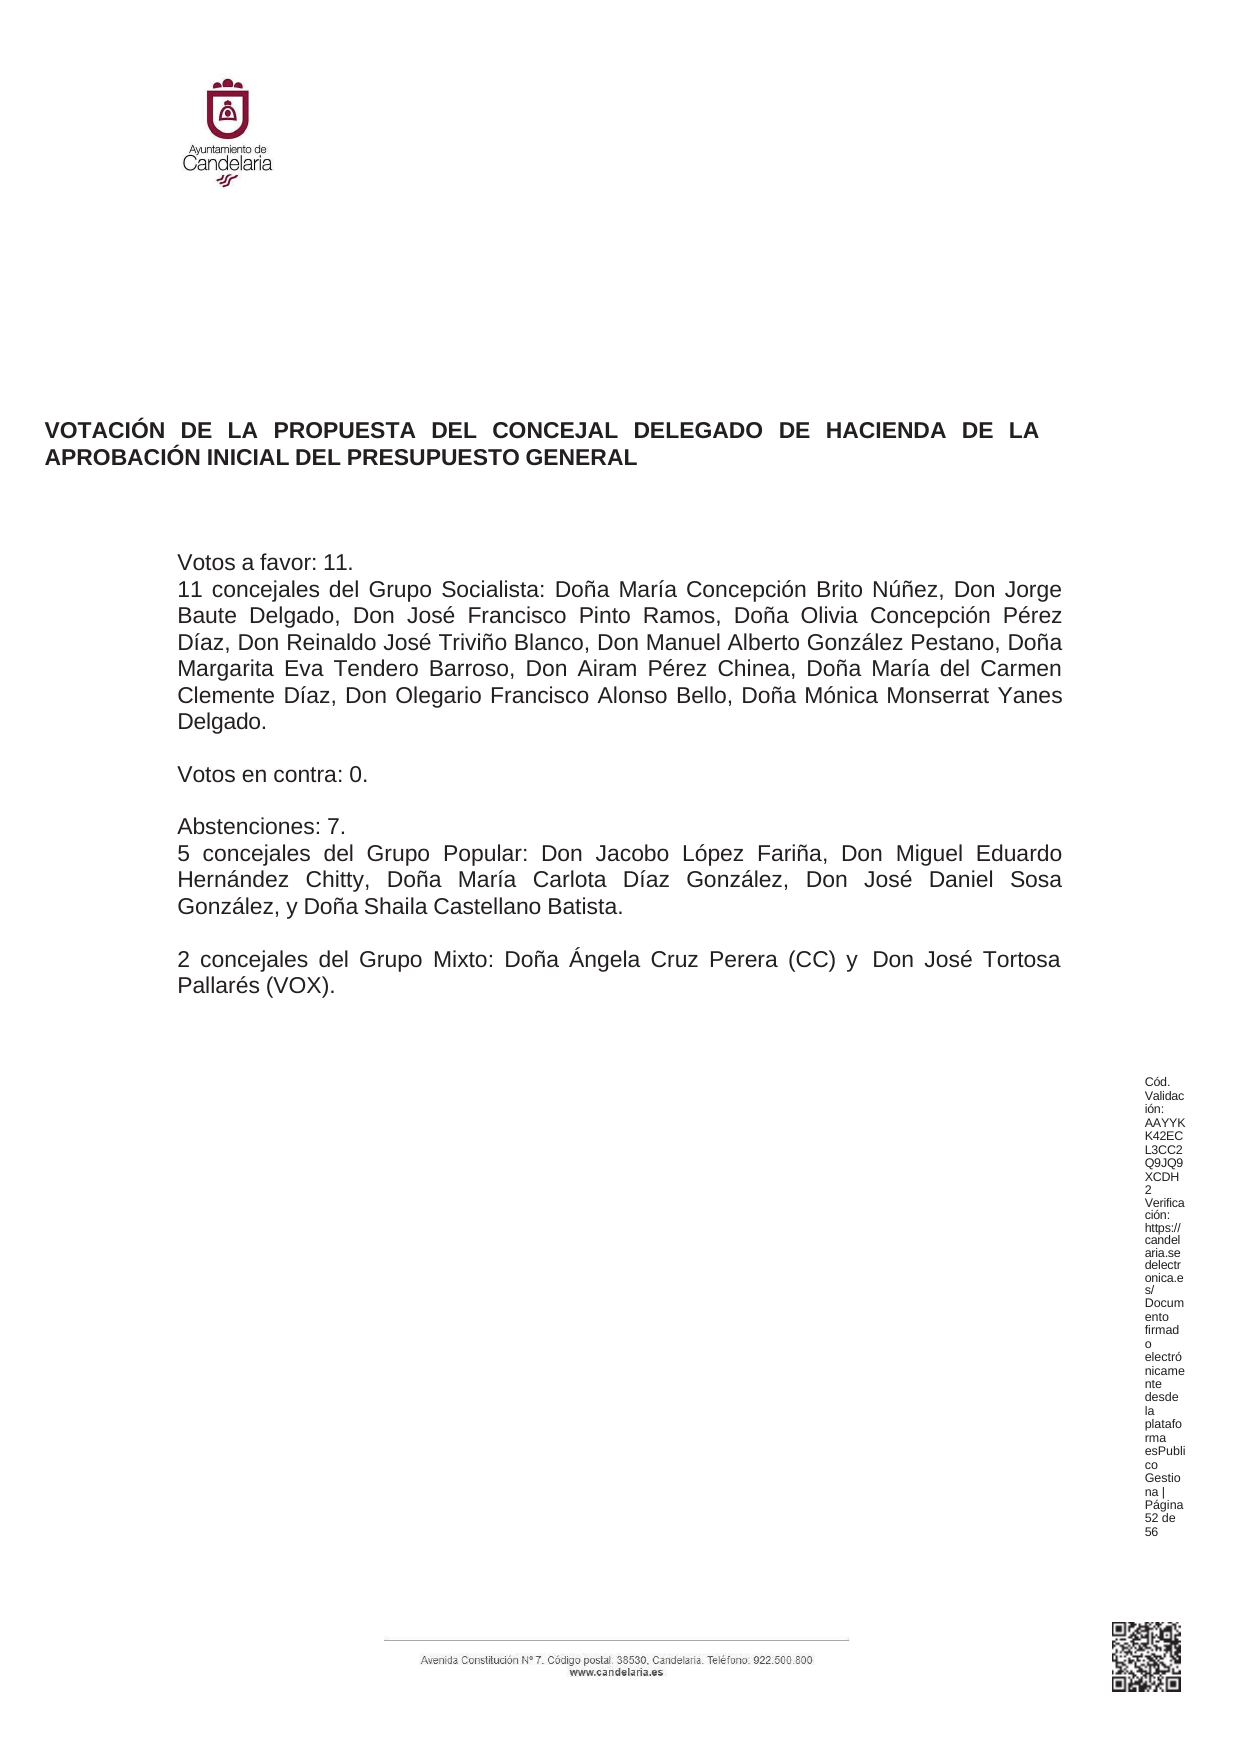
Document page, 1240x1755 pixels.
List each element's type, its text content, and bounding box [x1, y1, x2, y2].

text 2 concejales del Grupo Mixto: Doña Ángela Cruz Perera (CC) y Don José Tortosa Pallarés (VOX). [177, 946, 1062, 998]
text 5 concejales del Grupo Popular: Don Jacobo López Fariña, Don Miguel Eduardo Hernández Chitty, Doña María Carlota Díaz González, Don José Daniel Sosa González, y Doña Shaila Castellano Batista. [177, 840, 1062, 919]
text Votos en contra: 0. Abstenciones: 7. [177, 735, 368, 839]
text Documento firmado electrónicamente desde la plataforma esPublico Gestiona | Página 52 de 56 [1144, 1297, 1186, 1539]
subtitle VOTACIÓN DE LA PROPUESTA DEL CONCEJAL DELEGADO DE HACIENDA DE LA APROBACIÓN INICIAL DEL PRESUPUESTO GENERAL [44, 417, 1039, 470]
text [1142, 1074, 1186, 1612]
text Cód. Validación: AAYYKK42ECL3CC2Q9JQ9XCDH2 [1144, 1076, 1186, 1197]
text 11 concejales del Grupo Socialista: Doña María Concepción Brito Núñez, Don Jorge Baute Delgado, Don José Francisco Pinto Ramos, Doña Olivia Concepción Pérez Díaz, Don Reinaldo José Triviño Blanco, Don Manuel Alberto González Pestano, Doña Margarita Eva Tendero Barroso, Don Airam Pérez Chinea, Doña María del Carmen Clemente Díaz, Don Olegario Francisco Alonso Bello, Doña Mónica Monserrat Yanes Delgado. [177, 576, 1063, 734]
text Verificación: https://candelaria.sedelectronica.es/ [1144, 1197, 1186, 1297]
text Votos a favor: 11. [177, 549, 1225, 576]
